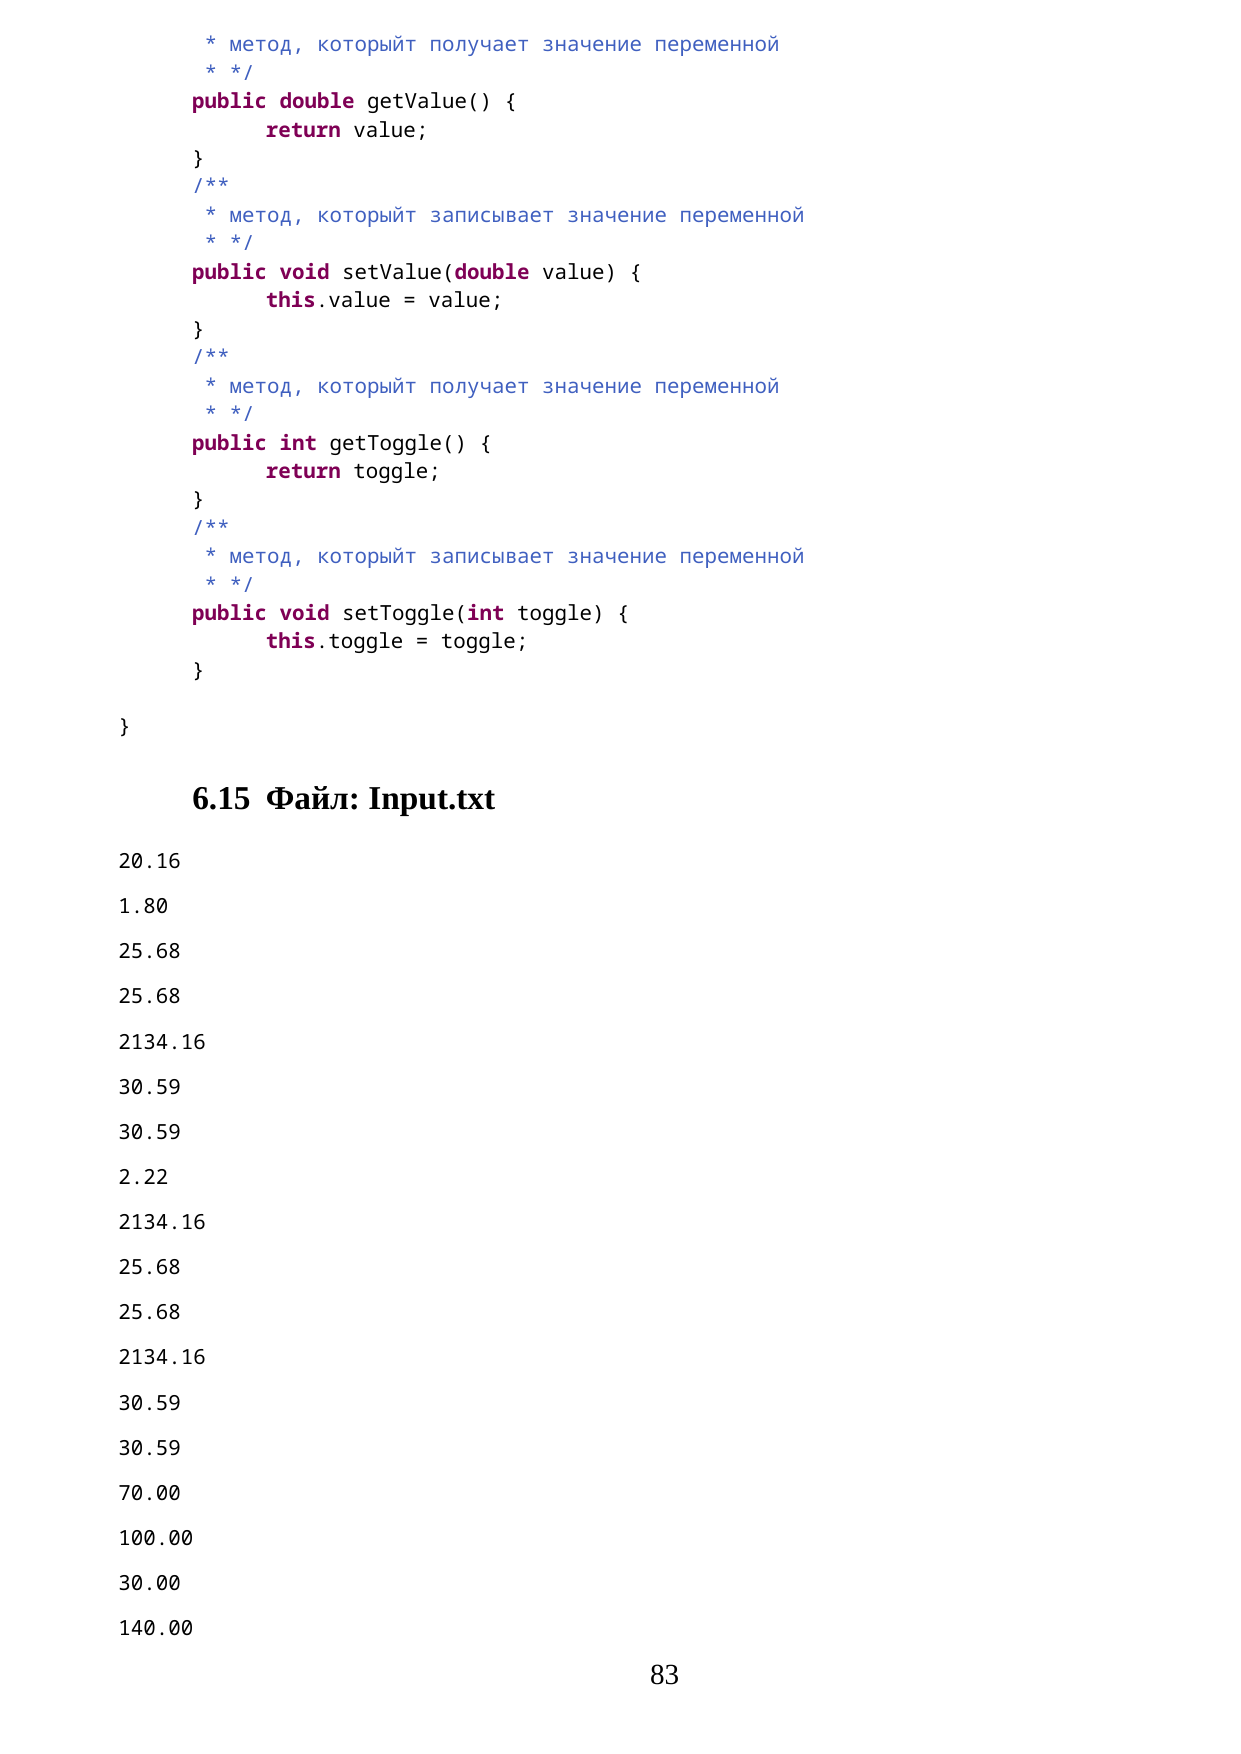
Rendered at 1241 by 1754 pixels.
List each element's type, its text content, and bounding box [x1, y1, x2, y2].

text } [118, 484, 1211, 513]
text this.value = value; [118, 285, 1211, 314]
text 2134.16 [118, 1207, 1211, 1236]
text * */ [118, 570, 1211, 598]
text 25.68 [118, 982, 1211, 1010]
text 30.00 [118, 1568, 1211, 1596]
text /** [118, 342, 1211, 371]
text } [118, 314, 1211, 342]
text 100.00 [118, 1523, 1211, 1551]
text 30.59 [118, 1072, 1211, 1100]
text * метод, которыйт записывает значение переменной [118, 541, 1211, 570]
text return toggle; [118, 456, 1211, 484]
text * */ [118, 399, 1211, 428]
text public void setToggle(int toggle) { [118, 598, 1211, 627]
text 2134.16 [118, 1027, 1211, 1055]
text public int getToggle() { [118, 428, 1211, 456]
text 140.00 [118, 1613, 1211, 1642]
text public double getValue() { [118, 86, 1211, 115]
text 30.59 [118, 1117, 1211, 1145]
text * метод, которыйт записывает значение переменной [118, 200, 1211, 228]
text this.toggle = toggle; [118, 627, 1211, 655]
text return value; [118, 115, 1211, 143]
text 30.59 [118, 1388, 1211, 1416]
text * метод, которыйт получает значение переменной [118, 371, 1211, 399]
text 1.80 [118, 891, 1211, 920]
text /** [118, 513, 1211, 541]
text } [118, 143, 1211, 172]
text 30.59 [118, 1433, 1211, 1461]
text } [118, 712, 1211, 740]
text 70.00 [118, 1478, 1211, 1506]
text * */ [118, 228, 1211, 257]
text * метод, которыйт получает значение переменной [118, 29, 1211, 58]
text /** [118, 172, 1211, 200]
text public void setValue(double value) { [118, 257, 1211, 285]
text 25.68 [118, 1297, 1211, 1326]
text 2134.16 [118, 1342, 1211, 1371]
text * */ [118, 58, 1211, 86]
list Файл: Input.txt [118, 778, 1211, 817]
text } [118, 655, 1211, 683]
text 25.68 [118, 937, 1211, 965]
text 2.22 [118, 1162, 1211, 1191]
text 20.16 [118, 846, 1211, 875]
text 25.68 [118, 1252, 1211, 1281]
